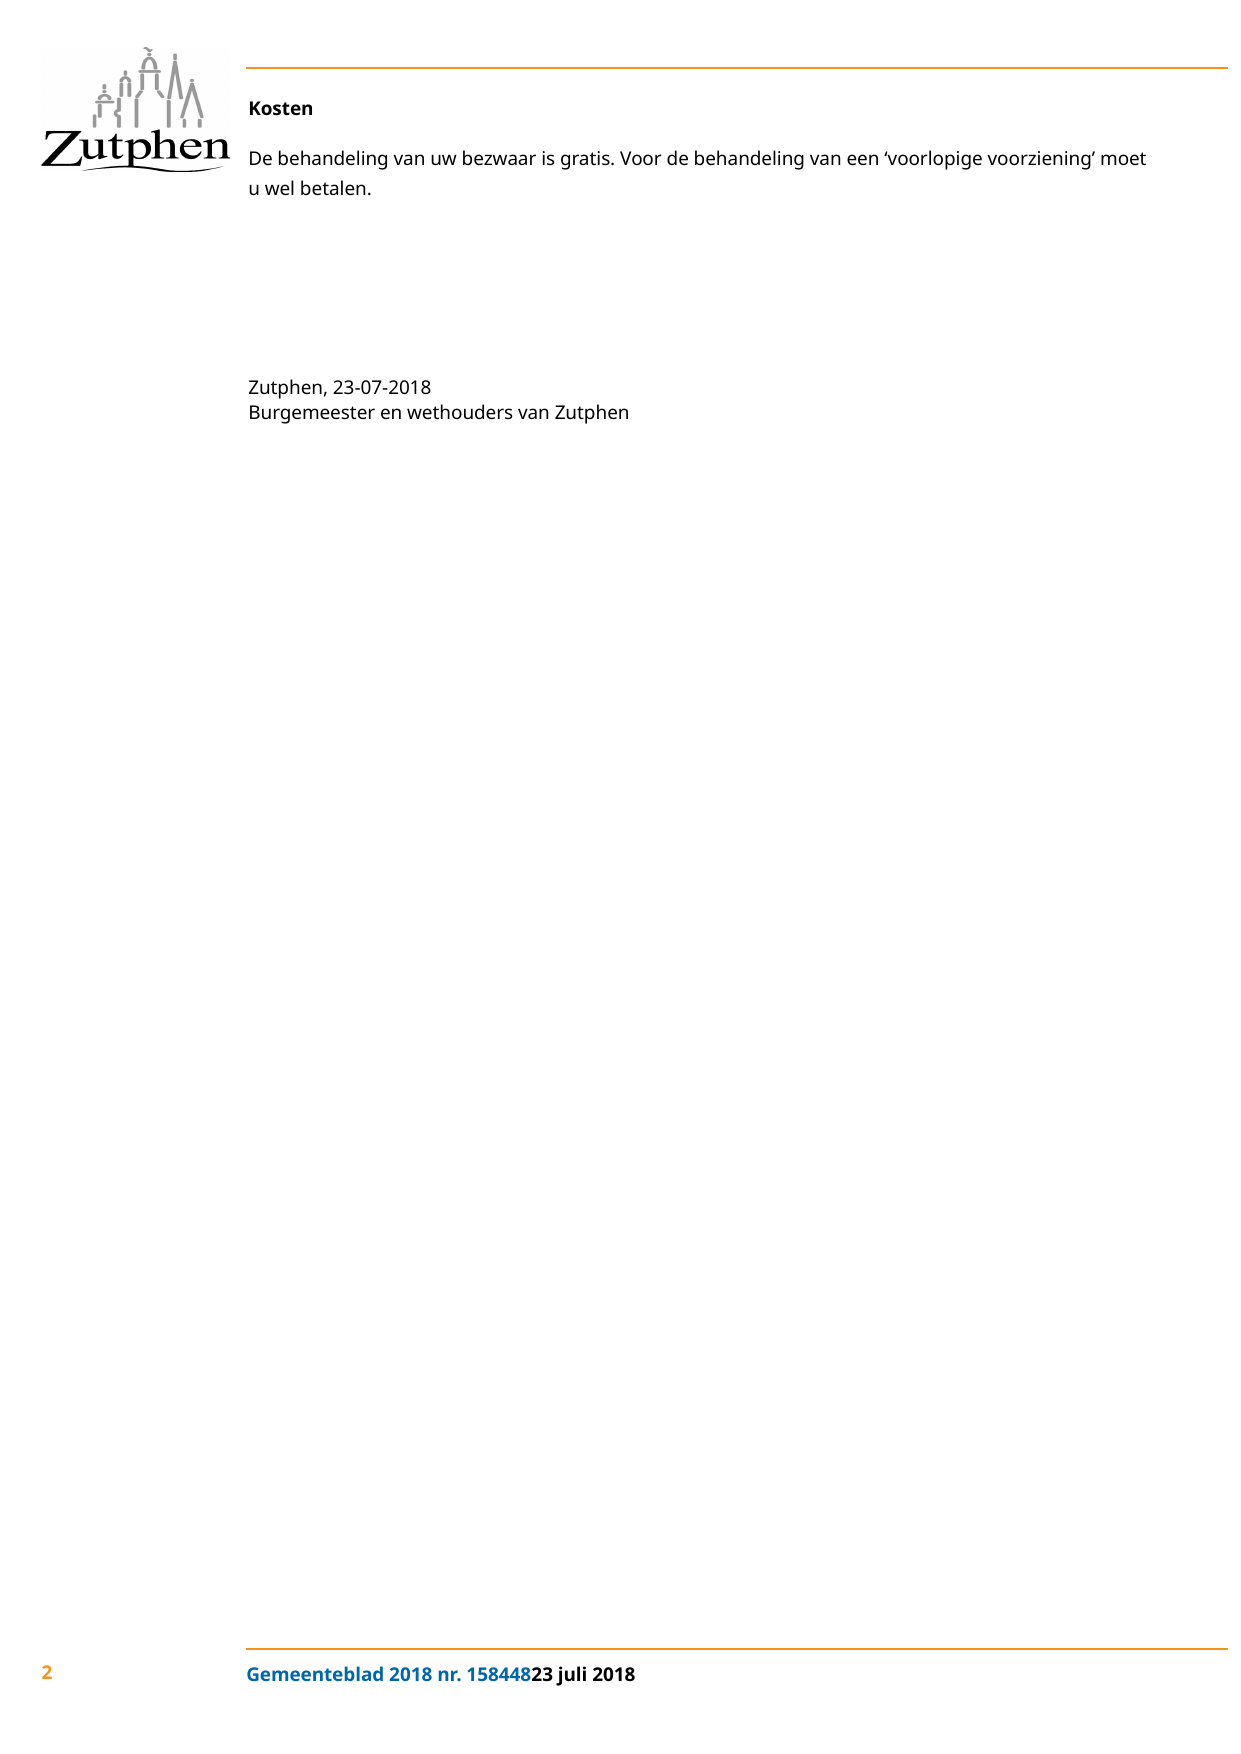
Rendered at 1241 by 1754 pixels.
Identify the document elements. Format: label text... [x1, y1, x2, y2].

text Zutphen, 23-07-2018 [248, 374, 1152, 399]
picture [41, 47, 231, 172]
text Kosten [248, 95, 1152, 121]
text Burgemeester en wethouders van Zutphen [248, 399, 1152, 425]
text De behandeling van uw bezwaar is gratis. Voor de behandeling van een ‘voorlopige voorziening’ moet u wel betalen. [248, 145, 1152, 201]
